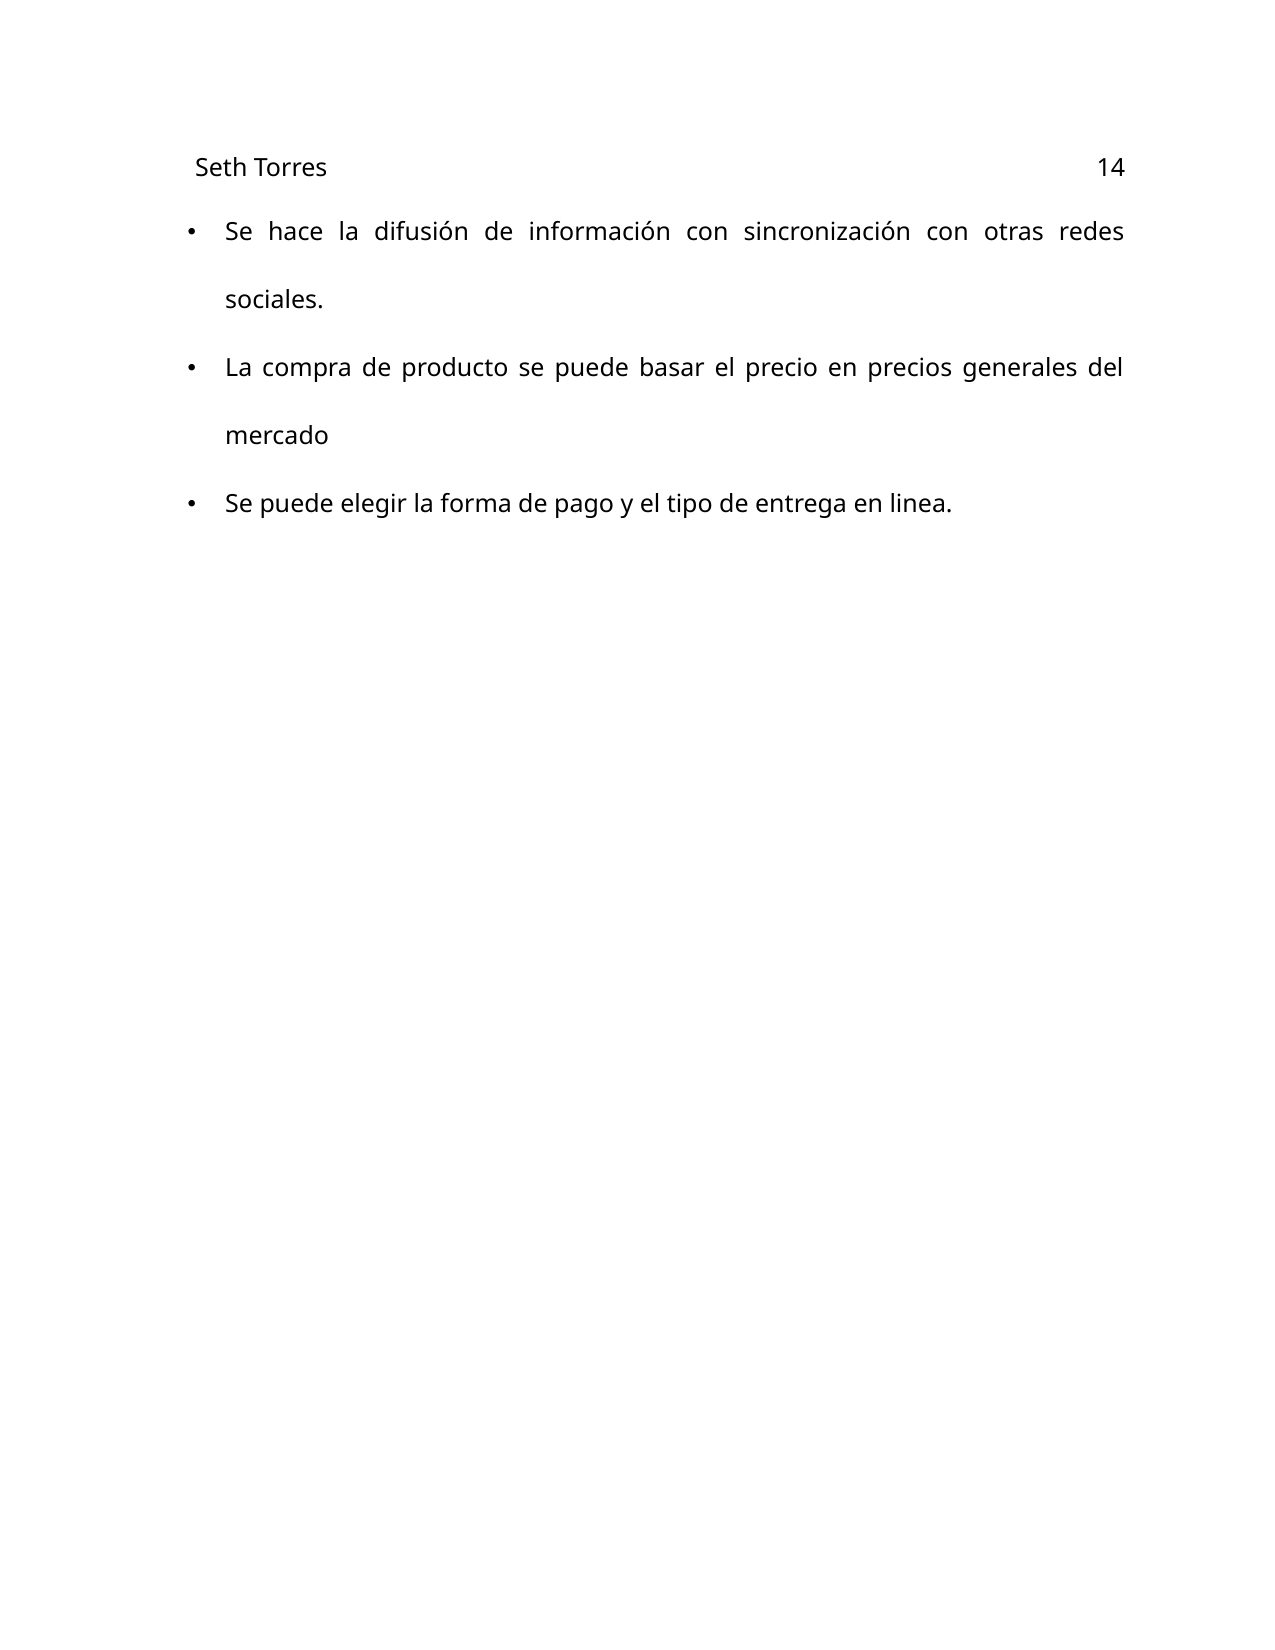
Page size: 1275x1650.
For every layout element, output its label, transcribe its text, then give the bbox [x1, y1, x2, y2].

list Se hace la difusión de información con sincronización con otras redes sociales. [187, 213, 1125, 316]
list Se puede elegir la forma de pago y el tipo de entrega en linea. [187, 486, 1125, 520]
list La compra de producto se puede basar el precio en precios generales del mercado [187, 350, 1125, 452]
